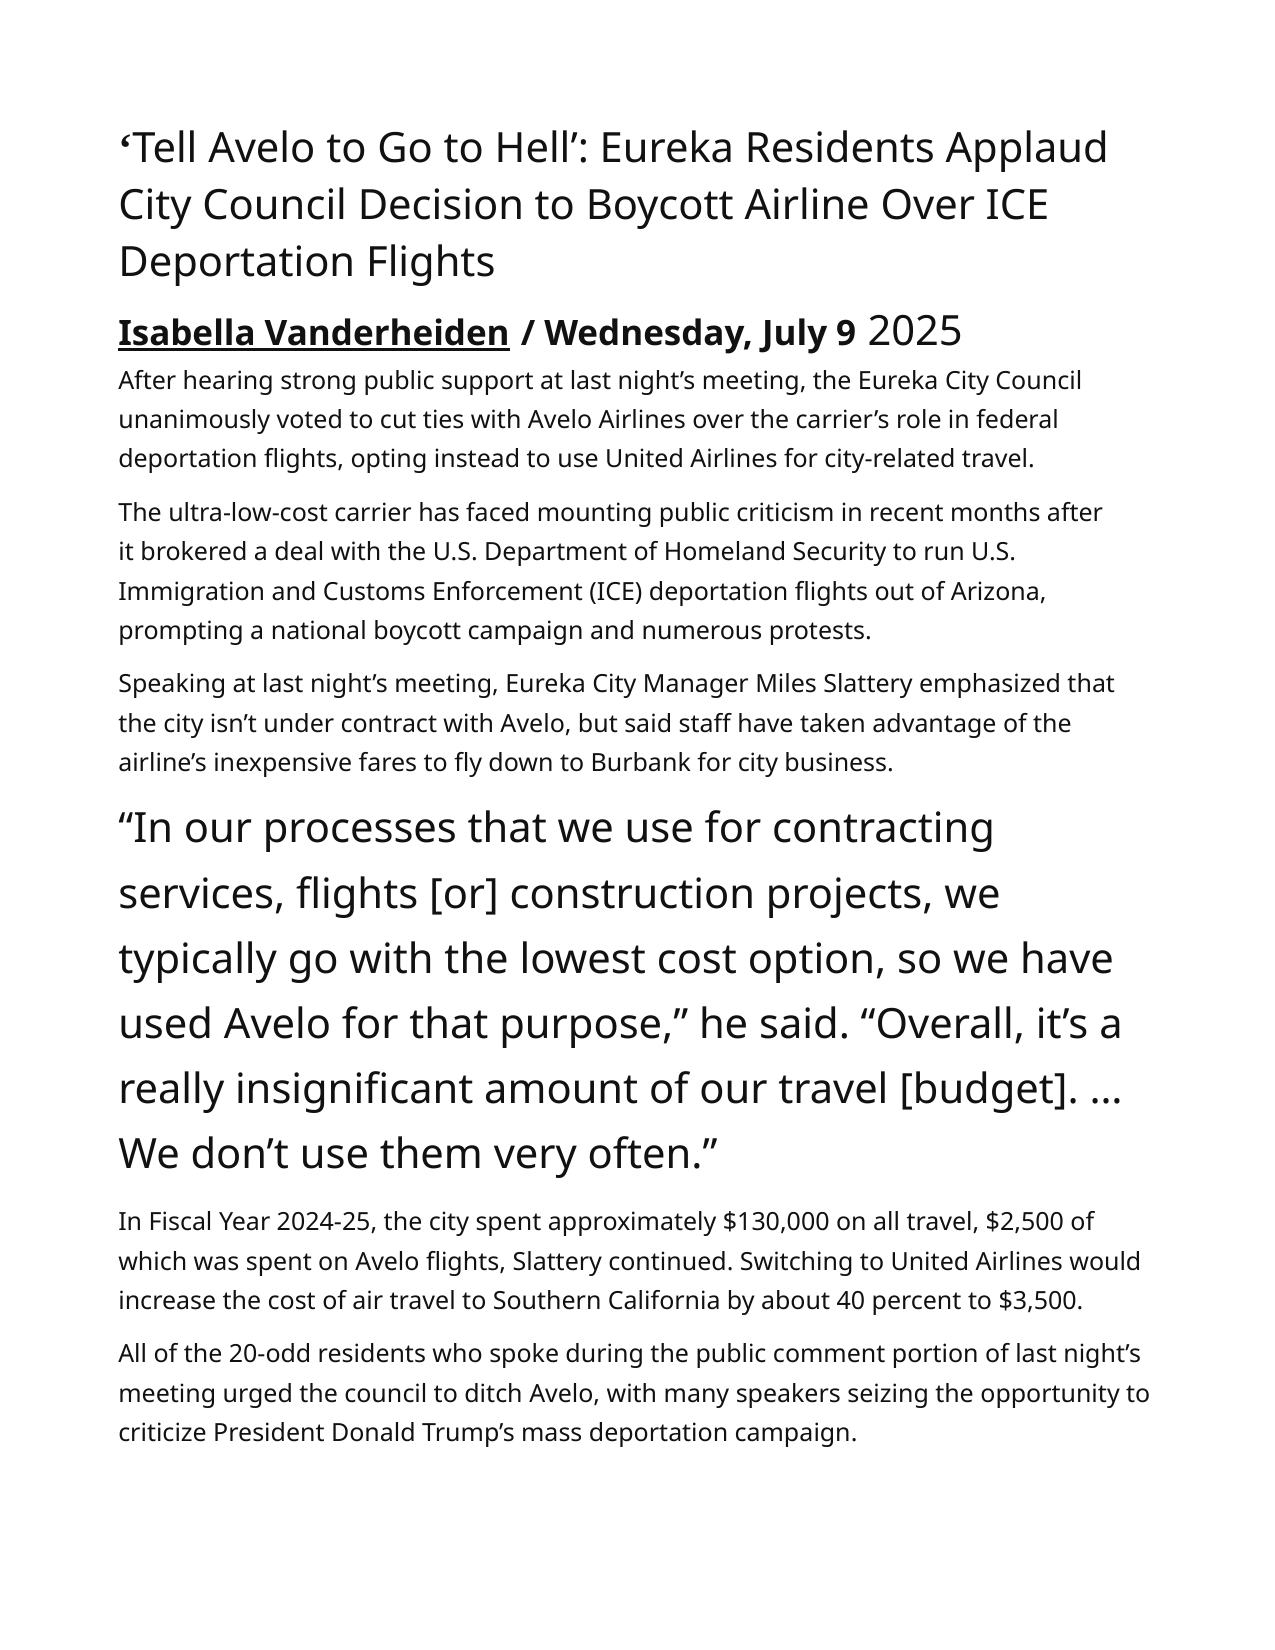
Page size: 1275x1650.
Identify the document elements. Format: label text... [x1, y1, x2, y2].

text In Fiscal Year 2024-25, the city spent approximately $130,000 on all travel, $2,500 of which was spent on Avelo flights, Slattery continued. Switching to United Airlines would increase the cost of air travel to Southern California by about 40 percent to $3,500. [118, 1204, 1157, 1316]
text All of the 20-odd residents who spoke during the public comment portion of last night’s meeting urged the council to ditch Avelo, with many speakers seizing the opportunity to criticize President Donald Trump’s mass deportation campaign. [118, 1336, 1157, 1448]
text Isabella Vanderheiden / Wednesday, July 9 2025 After hearing strong public support at last night’s meeting, the Eureka City Council unanimously voted to cut ties with Avelo Airlines over the carrier’s role in federal deportation flights, opting instead to use United Airlines for city-related travel. [118, 301, 1157, 475]
subtitle ‘Tell Avelo to Go to Hell’: Eureka Residents Applaud City Council Decision to Boycott Airline Over ICE Deportation Flights [118, 118, 1157, 288]
text “In our processes that we use for contracting services, flights [or] construction projects, we typically go with the lowest cost option, so we have used Avelo for that purpose,” he said. “Overall, it’s a really insignificant amount of our travel [budget]. … We don’t use them very often.” [118, 798, 1157, 1181]
text Speaking at last night’s meeting, Eureka City Manager Miles Slattery emphasized that the city isn’t under contract with Avelo, but said staff have taken advantage of the airline’s inexpensive fares to fly down to Burbank for city business. [118, 666, 1157, 778]
text The ultra-low-cost carrier has faced mounting public criticism in recent months after it brokered a deal with the U.S. Department of Homeland Security to run U.S. Immigration and Customs Enforcement (ICE) deportation flights out of Arizona, prompting a national boycott campaign and numerous protests. [118, 495, 1157, 646]
